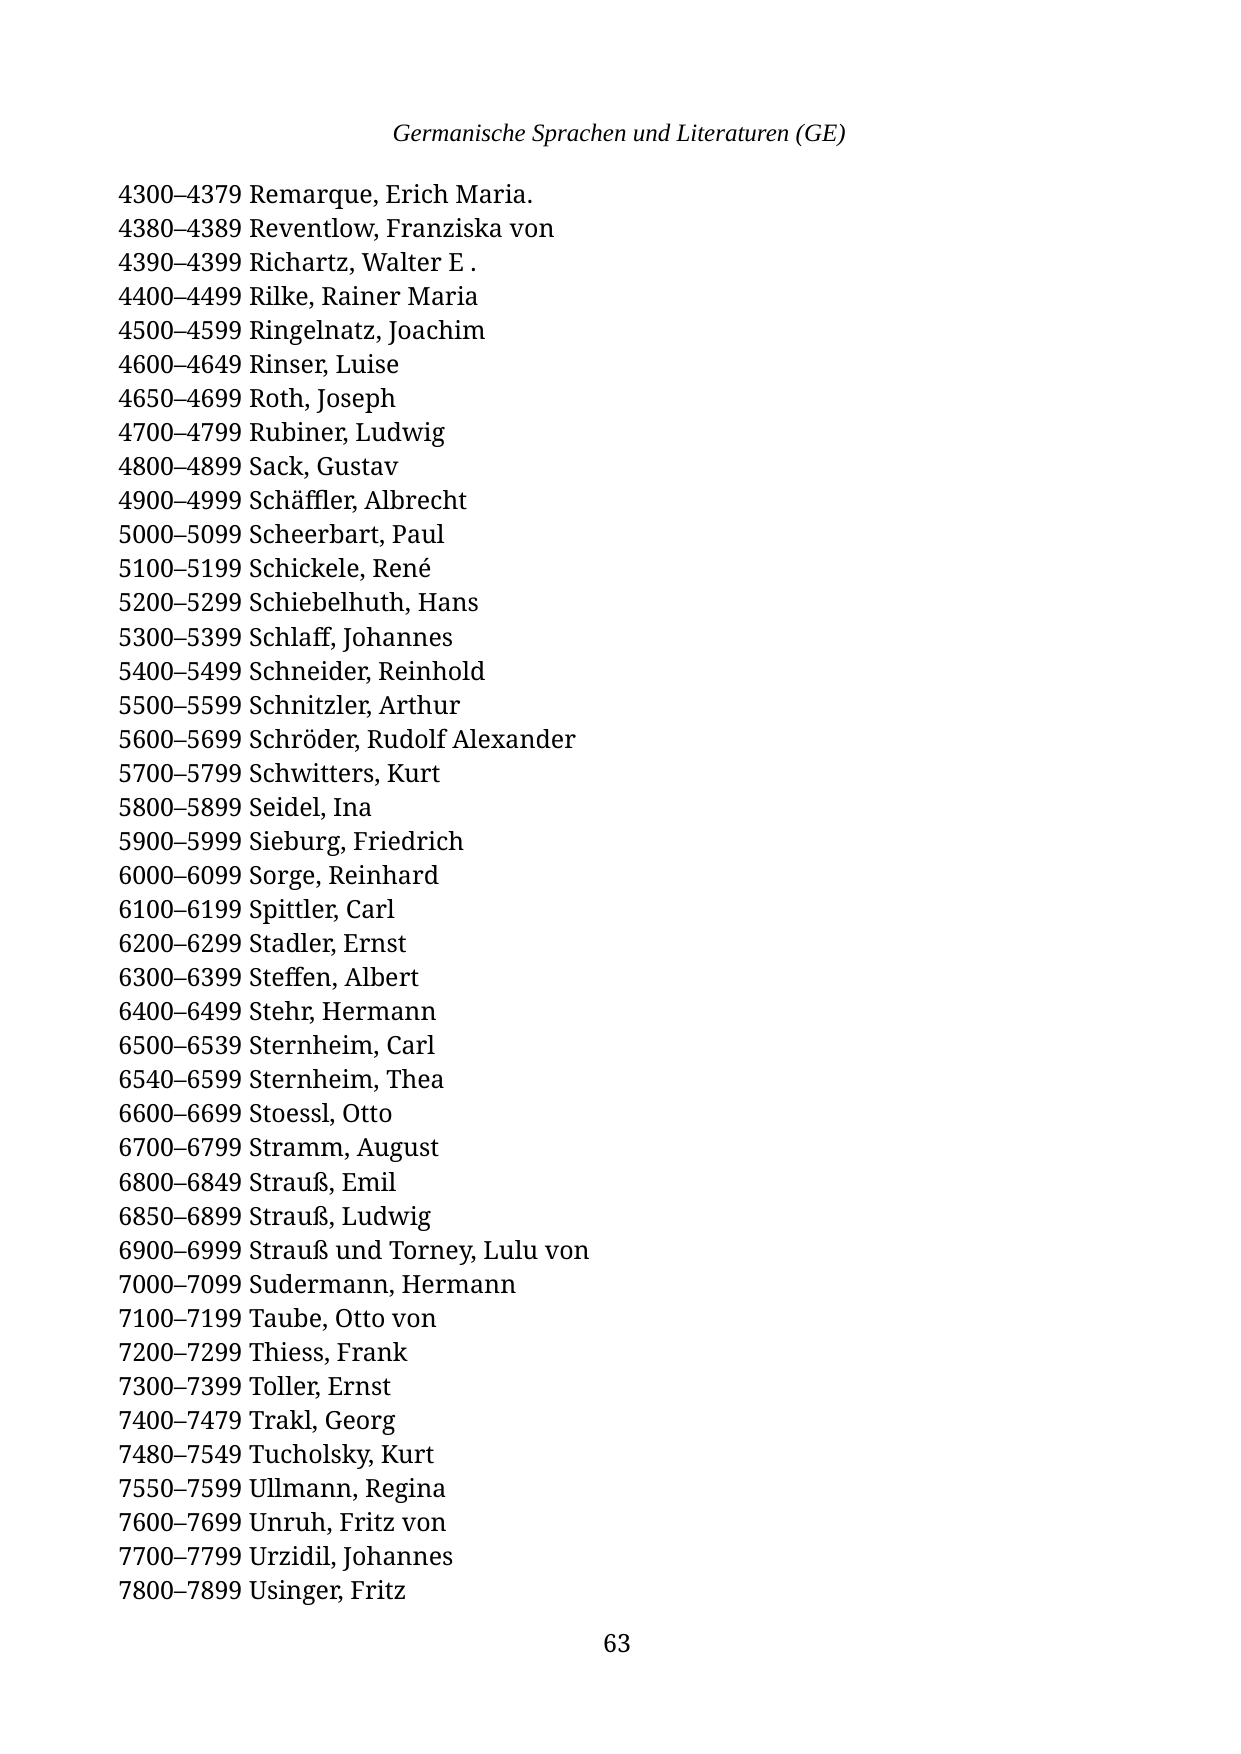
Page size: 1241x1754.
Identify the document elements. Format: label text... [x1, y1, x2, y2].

text 7550–7599 Ullmann, Regina [118, 1471, 1122, 1505]
text 5400–5499 Schneider, Reinhold [118, 653, 1122, 687]
text 5300–5399 Schlaff, Johannes [118, 619, 1122, 653]
text 5700–5799 Schwitters, Kurt [118, 755, 1122, 789]
text 5900–5999 Sieburg, Friedrich [118, 823, 1122, 858]
text 6000–6099 Sorge, Reinhard [118, 858, 1122, 892]
text 4800–4899 Sack, Gustav [118, 449, 1122, 483]
text 7200–7299 Thiess, Frank [118, 1334, 1122, 1368]
text 7700–7799 Urzidil, Johannes [118, 1539, 1122, 1573]
text 4600–4649 Rinser, Luise [118, 347, 1122, 381]
text 5100–5199 Schickele, René [118, 551, 1122, 585]
text 4400–4499 Rilke, Rainer Maria [118, 278, 1122, 313]
text 6200–6299 Stadler, Ernst [118, 926, 1122, 960]
text 7100–7199 Taube, Otto von [118, 1300, 1122, 1334]
text 5200–5299 Schiebelhuth, Hans [118, 585, 1122, 619]
text 6600–6699 Stoessl, Otto [118, 1096, 1122, 1130]
text 4900–4999 Schäffler, Albrecht [118, 483, 1122, 517]
text 4380–4389 Reventlow, Franziska von [118, 210, 1122, 244]
text 7400–7479 Trakl, Georg [118, 1403, 1122, 1437]
text 5800–5899 Seidel, Ina [118, 789, 1122, 823]
text 6100–6199 Spittler, Carl [118, 892, 1122, 926]
text 7800–7899 Usinger, Fritz [118, 1573, 1122, 1607]
text 5600–5699 Schröder, Rudolf Alexander [118, 721, 1122, 755]
text 4500–4599 Ringelnatz, Joachim [118, 313, 1122, 347]
text 6900–6999 Strauß und Torney, Lulu von [118, 1232, 1122, 1266]
text 7000–7099 Sudermann, Hermann [118, 1266, 1122, 1300]
text 5500–5599 Schnitzler, Arthur [118, 687, 1122, 721]
text 7600–7699 Unruh, Fritz von [118, 1505, 1122, 1539]
text 6700–6799 Stramm, August [118, 1130, 1122, 1164]
text 5000–5099 Scheerbart, Paul [118, 517, 1122, 551]
text 4390–4399 Richartz, Walter E . [118, 244, 1122, 278]
text 6800–6849 Strauß, Emil [118, 1164, 1122, 1198]
text 6850–6899 Strauß, Ludwig [118, 1198, 1122, 1232]
text 6540–6599 Sternheim, Thea [118, 1062, 1122, 1096]
text 6300–6399 Steffen, Albert [118, 960, 1122, 994]
text 4300–4379 Remarque, Erich Maria. [118, 176, 1122, 210]
text 7480–7549 Tucholsky, Kurt [118, 1437, 1122, 1471]
text 6400–6499 Stehr, Hermann [118, 994, 1122, 1028]
text 7300–7399 Toller, Ernst [118, 1368, 1122, 1403]
text 4700–4799 Rubiner, Ludwig [118, 415, 1122, 449]
text 6500–6539 Sternheim, Carl [118, 1028, 1122, 1062]
text 4650–4699 Roth, Joseph [118, 381, 1122, 415]
